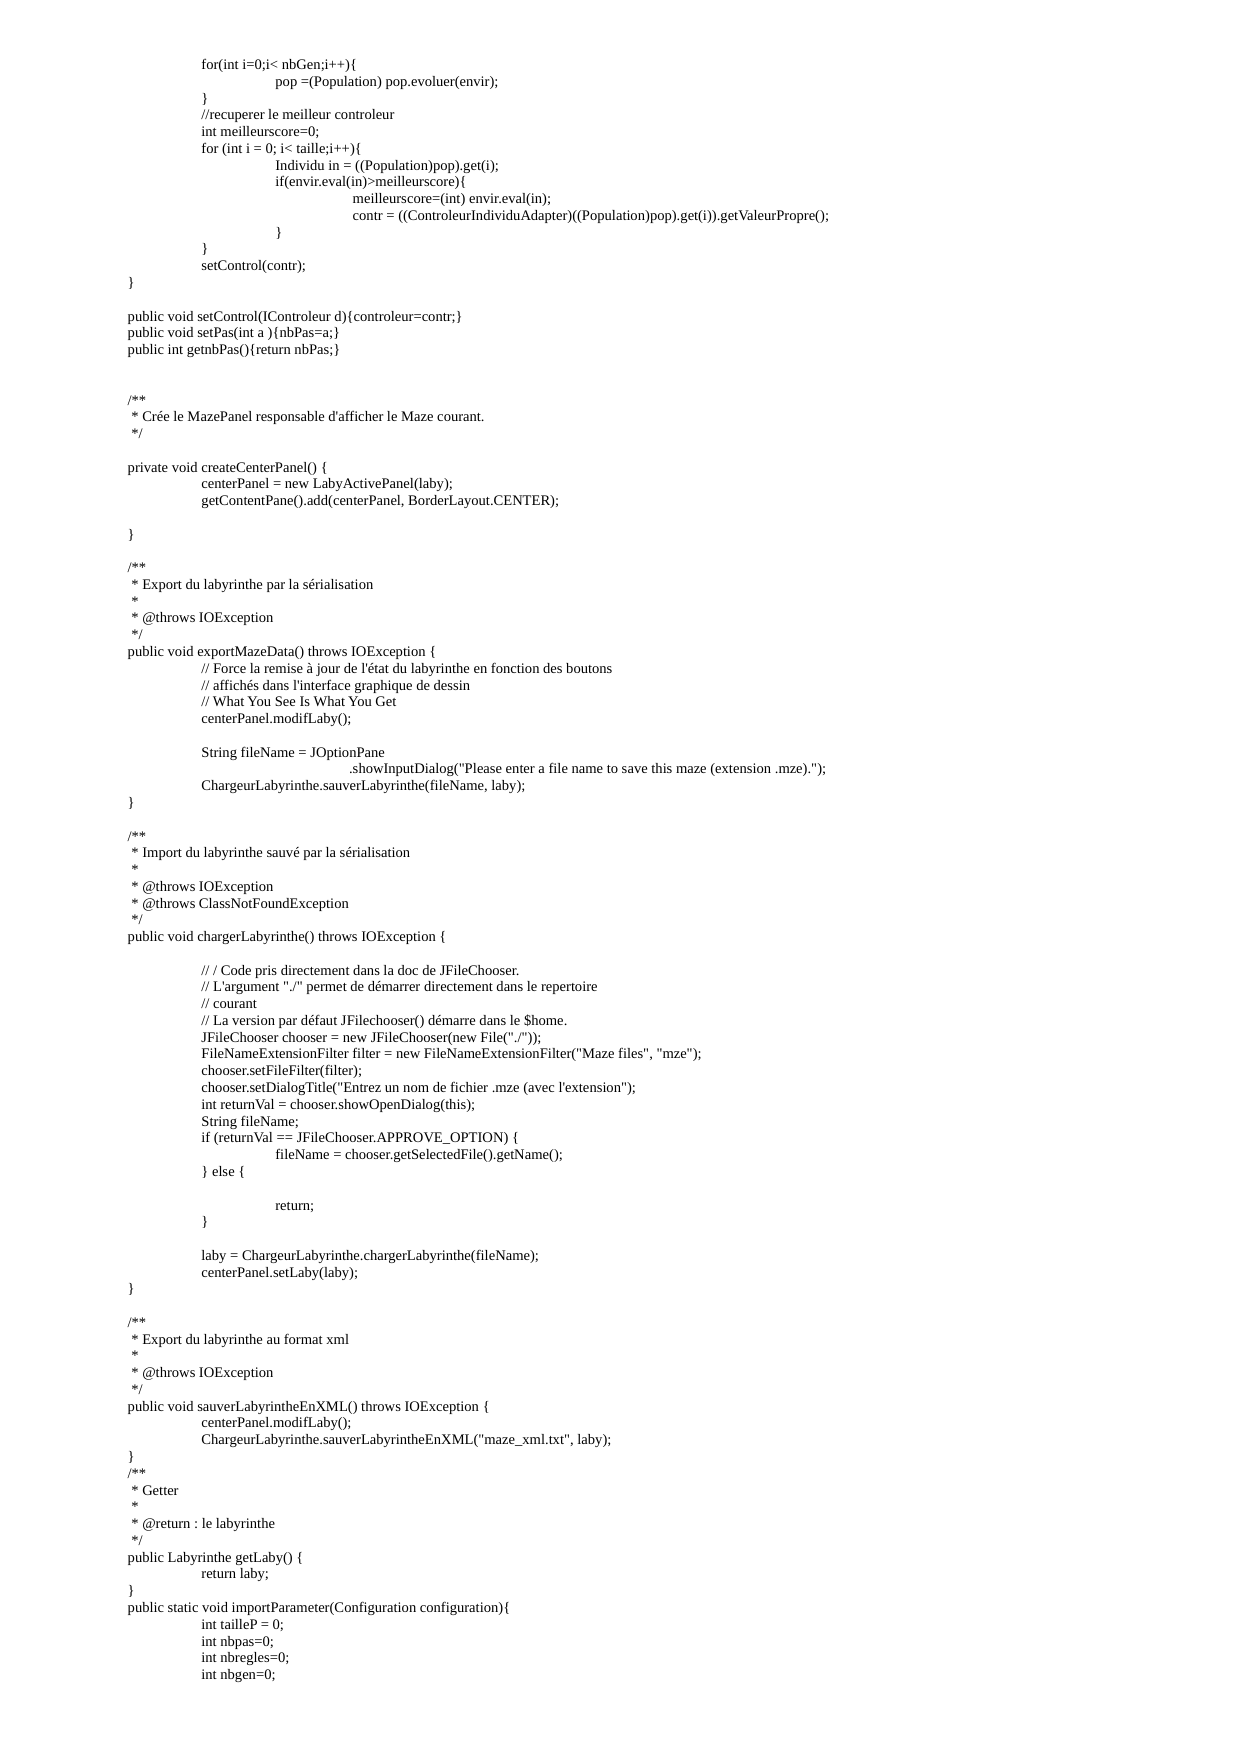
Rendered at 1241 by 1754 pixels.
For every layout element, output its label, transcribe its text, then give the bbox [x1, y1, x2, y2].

text .showInputDialog("Please enter a file name to save this maze (extension .mze)."); [53, 760, 1184, 777]
text /** [53, 1464, 1184, 1481]
text public void exportMazeData() throws IOException { [53, 643, 1184, 659]
text chooser.setFileFilter(filter); [53, 1062, 1184, 1079]
text } [53, 1280, 1184, 1297]
text * [53, 1347, 1184, 1364]
text * Export du labyrinthe au format xml [53, 1330, 1184, 1347]
text */ [53, 425, 1184, 442]
text * [53, 1498, 1184, 1515]
text // affichés dans l'interface graphique de dessin [53, 676, 1184, 693]
text int tailleP = 0; [53, 1616, 1184, 1632]
text * Crée le MazePanel responsable d'afficher le Maze courant. [53, 408, 1184, 425]
text * Import du labyrinthe sauvé par la sérialisation [53, 844, 1184, 861]
text //recuperer le meilleur controleur [53, 106, 1184, 123]
text } [53, 1582, 1184, 1599]
text public void chargerLabyrinthe() throws IOException { [53, 928, 1184, 945]
text } else { [53, 1163, 1184, 1179]
text centerPanel.modifLaby(); [53, 710, 1184, 727]
text // L'argument "./" permet de démarrer directement dans le repertoire [53, 978, 1184, 995]
text * @throws IOException [53, 1364, 1184, 1381]
text FileNameExtensionFilter filter = new FileNameExtensionFilter("Maze files", "mze"); [53, 1045, 1184, 1062]
text * @throws IOException [53, 609, 1184, 626]
text centerPanel.setLaby(laby); [53, 1263, 1184, 1280]
text int returnVal = chooser.showOpenDialog(this); [53, 1096, 1184, 1112]
text } [53, 1213, 1184, 1230]
text } [53, 89, 1184, 106]
text */ [53, 1381, 1184, 1397]
text } [53, 274, 1184, 291]
text String fileName; [53, 1112, 1184, 1129]
text * @throws IOException [53, 878, 1184, 894]
text if (returnVal == JFileChooser.APPROVE_OPTION) { [53, 1129, 1184, 1146]
text public Labyrinthe getLaby() { [53, 1548, 1184, 1565]
text ChargeurLabyrinthe.sauverLabyrinthe(fileName, laby); [53, 777, 1184, 794]
text int meilleurscore=0; [53, 123, 1184, 140]
text } [53, 240, 1184, 257]
text // / Code pris directement dans la doc de JFileChooser. [53, 961, 1184, 978]
text contr = ((ControleurIndividuAdapter)((Population)pop).get(i)).getValeurPropre(); [53, 207, 1184, 223]
text } [53, 525, 1184, 542]
text int nbpas=0; [53, 1632, 1184, 1649]
text int nbgen=0; [53, 1666, 1184, 1683]
text JFileChooser chooser = new JFileChooser(new File("./")); [53, 1028, 1184, 1045]
text setControl(contr); [53, 257, 1184, 274]
text * [53, 861, 1184, 878]
text /** [53, 391, 1184, 408]
text // courant [53, 995, 1184, 1012]
text meilleurscore=(int) envir.eval(in); [53, 190, 1184, 207]
text return laby; [53, 1565, 1184, 1582]
text /** [53, 1314, 1184, 1330]
text * Export du labyrinthe par la sérialisation [53, 576, 1184, 592]
text laby = ChargeurLabyrinthe.chargerLabyrinthe(fileName); [53, 1247, 1184, 1263]
text centerPanel.modifLaby(); [53, 1414, 1184, 1431]
text fileName = chooser.getSelectedFile().getName(); [53, 1146, 1184, 1163]
text if(envir.eval(in)>meilleurscore){ [53, 173, 1184, 190]
text } [53, 794, 1184, 811]
text /** [53, 827, 1184, 844]
text pop =(Population) pop.evoluer(envir); [53, 73, 1184, 89]
text private void createCenterPanel() { [53, 458, 1184, 475]
text centerPanel = new LabyActivePanel(laby); [53, 475, 1184, 492]
text Individu in = ((Population)pop).get(i); [53, 156, 1184, 173]
text } [53, 223, 1184, 240]
text // Force la remise à jour de l'état du labyrinthe en fonction des boutons [53, 659, 1184, 676]
text chooser.setDialogTitle("Entrez un nom de fichier .mze (avec l'extension"); [53, 1079, 1184, 1096]
text String fileName = JOptionPane [53, 743, 1184, 760]
text public void setPas(int a ){nbPas=a;} [53, 324, 1184, 341]
text } [53, 1448, 1184, 1464]
text public static void importParameter(Configuration configuration){ [53, 1599, 1184, 1616]
text // What You See Is What You Get [53, 693, 1184, 710]
text /** [53, 559, 1184, 576]
text * [53, 592, 1184, 609]
text return; [53, 1196, 1184, 1213]
text */ [53, 626, 1184, 643]
text for (int i = 0; i< taille;i++){ [53, 140, 1184, 156]
text public int getnbPas(){return nbPas;} [53, 341, 1184, 358]
text for(int i=0;i< nbGen;i++){ [53, 56, 1184, 73]
text * @return : le labyrinthe [53, 1515, 1184, 1532]
text public void sauverLabyrintheEnXML() throws IOException { [53, 1397, 1184, 1414]
text */ [53, 911, 1184, 928]
text * Getter [53, 1481, 1184, 1498]
text getContentPane().add(centerPanel, BorderLayout.CENTER); [53, 492, 1184, 509]
text * @throws ClassNotFoundException [53, 894, 1184, 911]
text // La version par défaut JFilechooser() démarre dans le $home. [53, 1012, 1184, 1028]
text */ [53, 1532, 1184, 1548]
text public void setControl(IControleur d){controleur=contr;} [53, 307, 1184, 324]
text ChargeurLabyrinthe.sauverLabyrintheEnXML("maze_xml.txt", laby); [53, 1431, 1184, 1448]
text int nbregles=0; [53, 1649, 1184, 1666]
